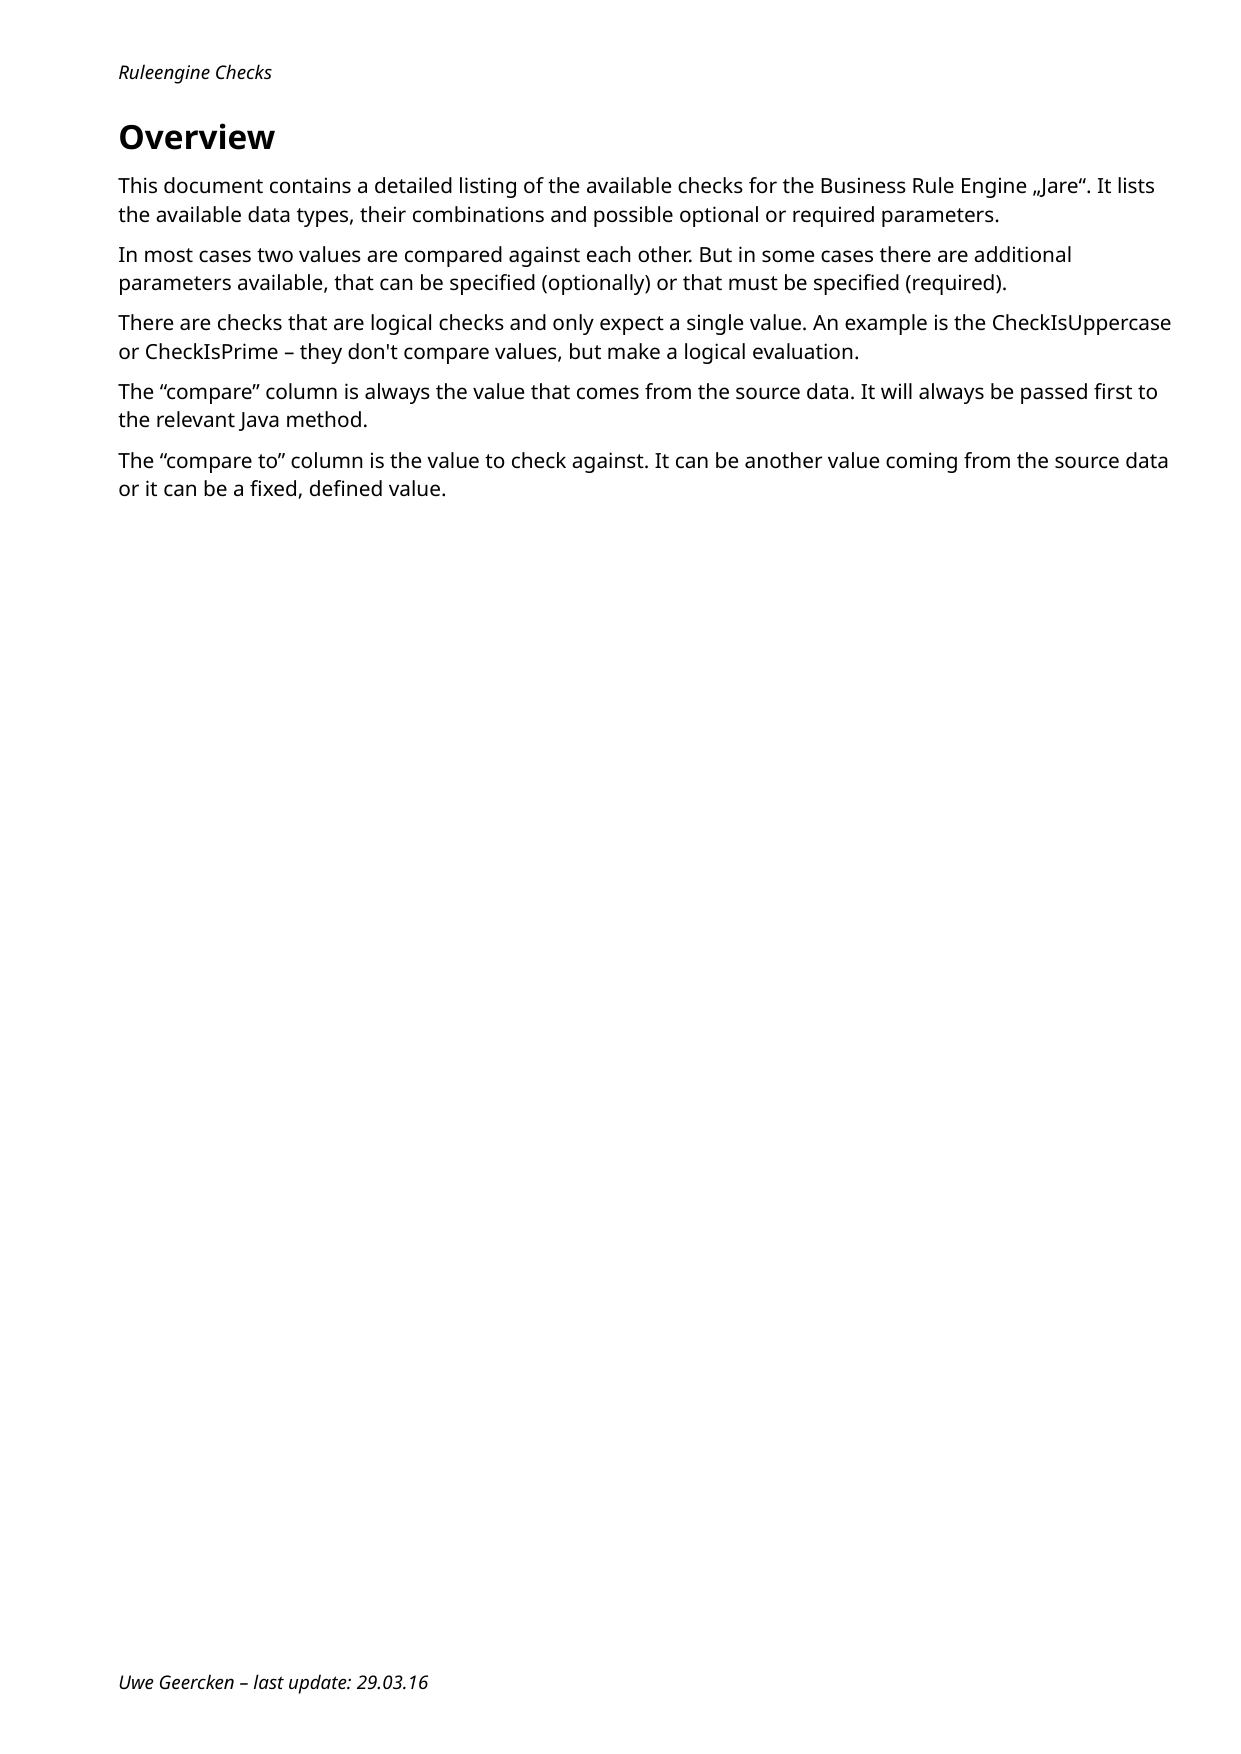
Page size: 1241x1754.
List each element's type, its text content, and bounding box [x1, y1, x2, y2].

text The “compare” column is always the value that comes from the source data. It will always be passed first to the relevant Java method. [118, 377, 1181, 434]
text There are checks that are logical checks and only expect a single value. An example is the CheckIsUppercase or CheckIsPrime – they don't compare values, but make a logical evaluation. [118, 308, 1181, 365]
text This document contains a detailed listing of the available checks for the Business Rule Engine „Jare“. It lists the available data types, their combinations and possible optional or required parameters. [118, 171, 1181, 228]
text In most cases two values are compared against each other. But in some cases there are additional parameters available, that can be specified (optionally) or that must be specified (required). [118, 240, 1181, 297]
text Overview [118, 114, 1181, 159]
text The “compare to” column is the value to check against. It can be another value coming from the source data or it can be a fixed, defined value. [118, 446, 1181, 503]
